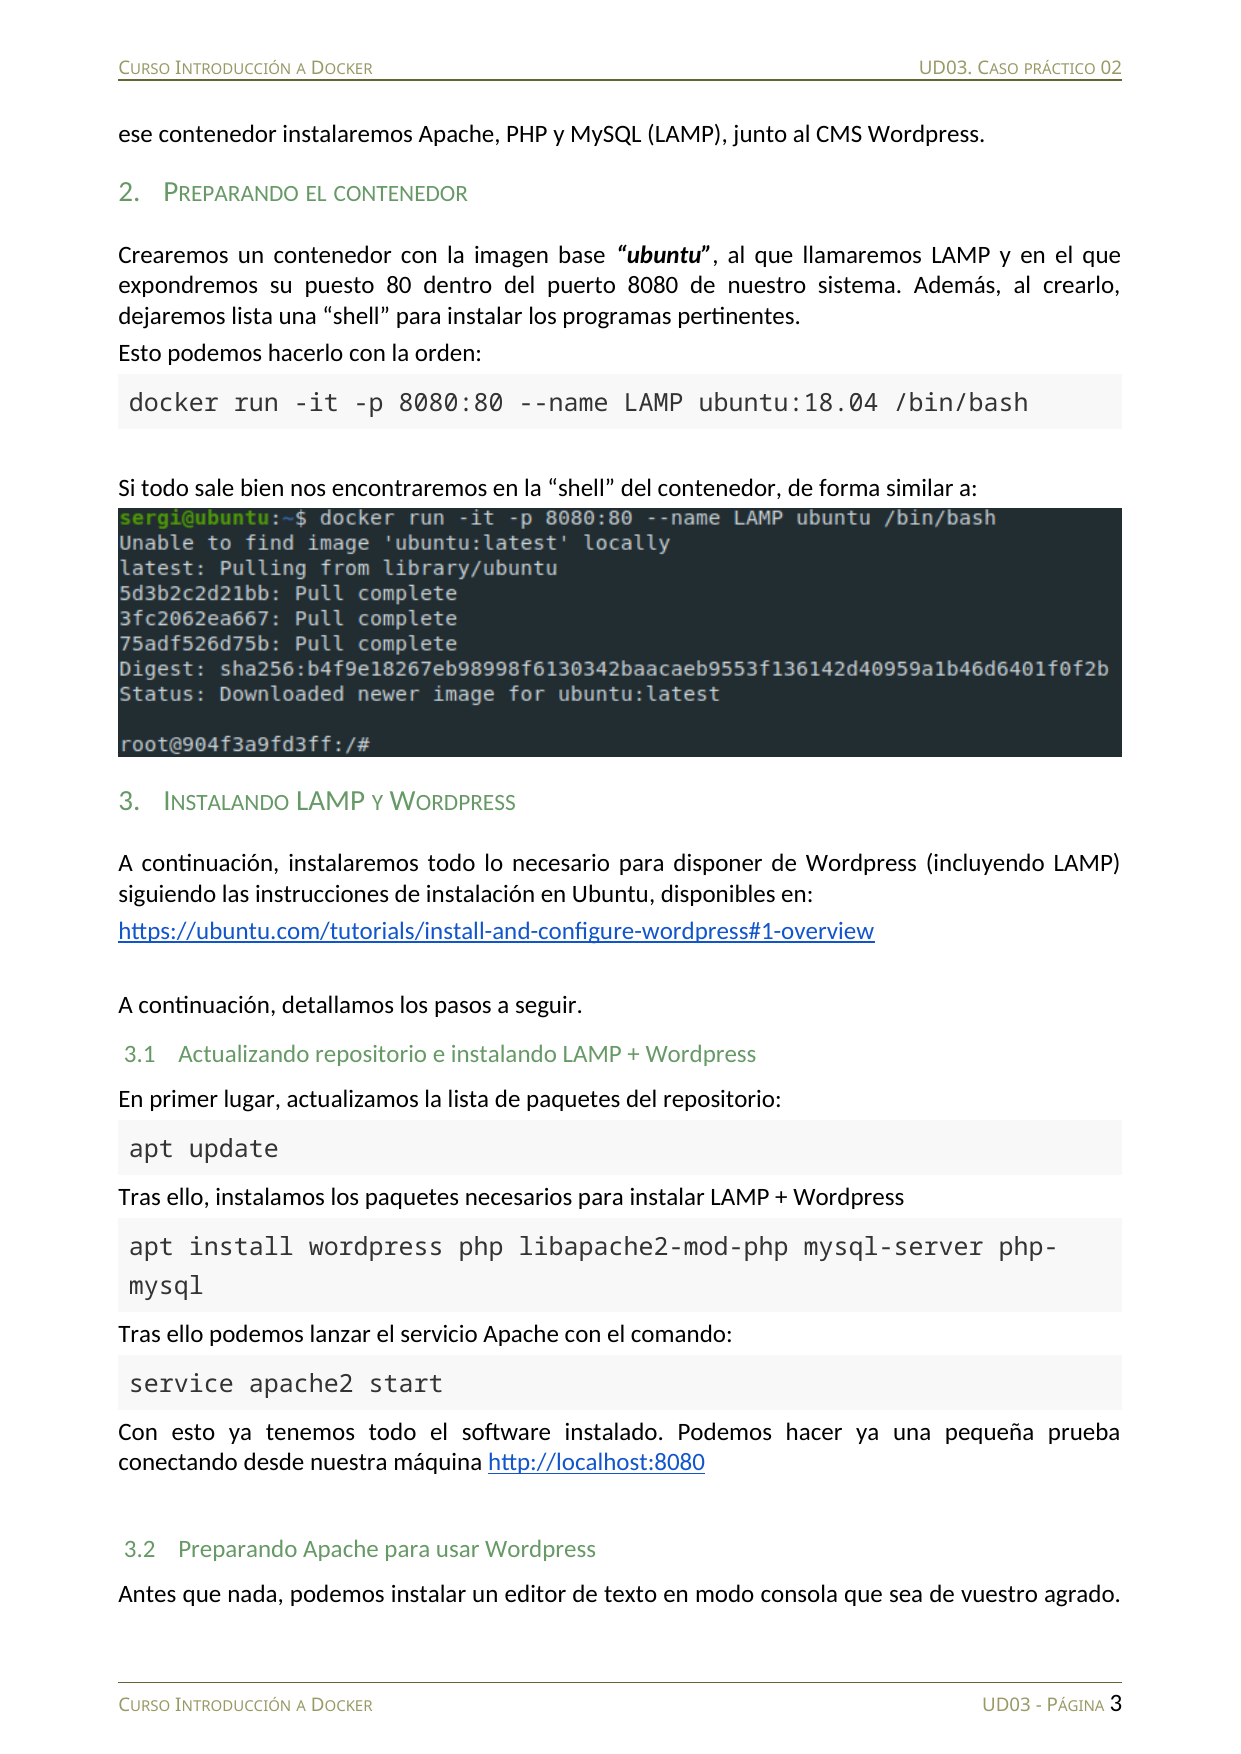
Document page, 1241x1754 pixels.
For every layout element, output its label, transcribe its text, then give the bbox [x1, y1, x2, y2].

text https://ubuntu.com/tutorials/install-and-configure-wordpress#1-overview [118, 915, 1122, 945]
subtitle Actualizando repositorio e instalando LAMP + Wordpress [118, 1038, 1122, 1069]
table_header apt update [118, 1120, 1122, 1175]
text Si todo sale bien nos encontraremos en la “shell” del contenedor, de forma similar a: [118, 472, 1122, 502]
table_header service apache2 start [118, 1355, 1122, 1410]
table_header docker run -it -p 8080:80 --name LAMP ubuntu:18.04 /bin/bash [118, 374, 1122, 429]
text Con esto ya tenemos todo el software instalado. Podemos hacer ya una pequeña prueba conectando desde nuestra máquina http://localhost:8080 [118, 1416, 1122, 1477]
subtitle Preparando el contenedor [118, 173, 1122, 209]
text Tras ello, instalamos los paquetes necesarios para instalar LAMP + Wordpress [118, 1181, 1122, 1212]
text Tras ello podemos lanzar el servicio Apache con el comando: [118, 1318, 1122, 1349]
table_header apt install wordpress php libapache2-mod-php mysql-server php-mysql [118, 1218, 1122, 1312]
text A continuación, instalaremos todo lo necesario para disponer de Wordpress (incluyendo LAMP) siguiendo las instrucciones de instalación en Ubuntu, disponibles en: [118, 847, 1122, 908]
text Crearemos un contenedor con la imagen base “ubuntu”, al que llamaremos LAMP y en el que expondremos su puesto 80 dentro del puerto 8080 de nuestro sistema. Además, al crearlo, dejaremos lista una “shell” para instalar los programas pertinentes. [118, 239, 1122, 331]
subtitle Preparando Apache para usar Wordpress [118, 1533, 1122, 1563]
picture [118, 508, 1122, 757]
text Esto podemos hacerlo con la orden: [118, 337, 1122, 368]
text A continuación, detallamos los pasos a seguir. [118, 989, 1122, 1019]
text En primer lugar, actualizamos la lista de paquetes del repositorio: [118, 1083, 1122, 1114]
text ese contenedor instalaremos Apache, PHP y MySQL (LAMP), junto al CMS Wordpress. [118, 118, 1122, 148]
subtitle Instalando LAMP y Wordpress [118, 782, 1122, 817]
text Antes que nada, podemos instalar un editor de texto en modo consola que sea de vuestro agrado. [118, 1578, 1122, 1609]
